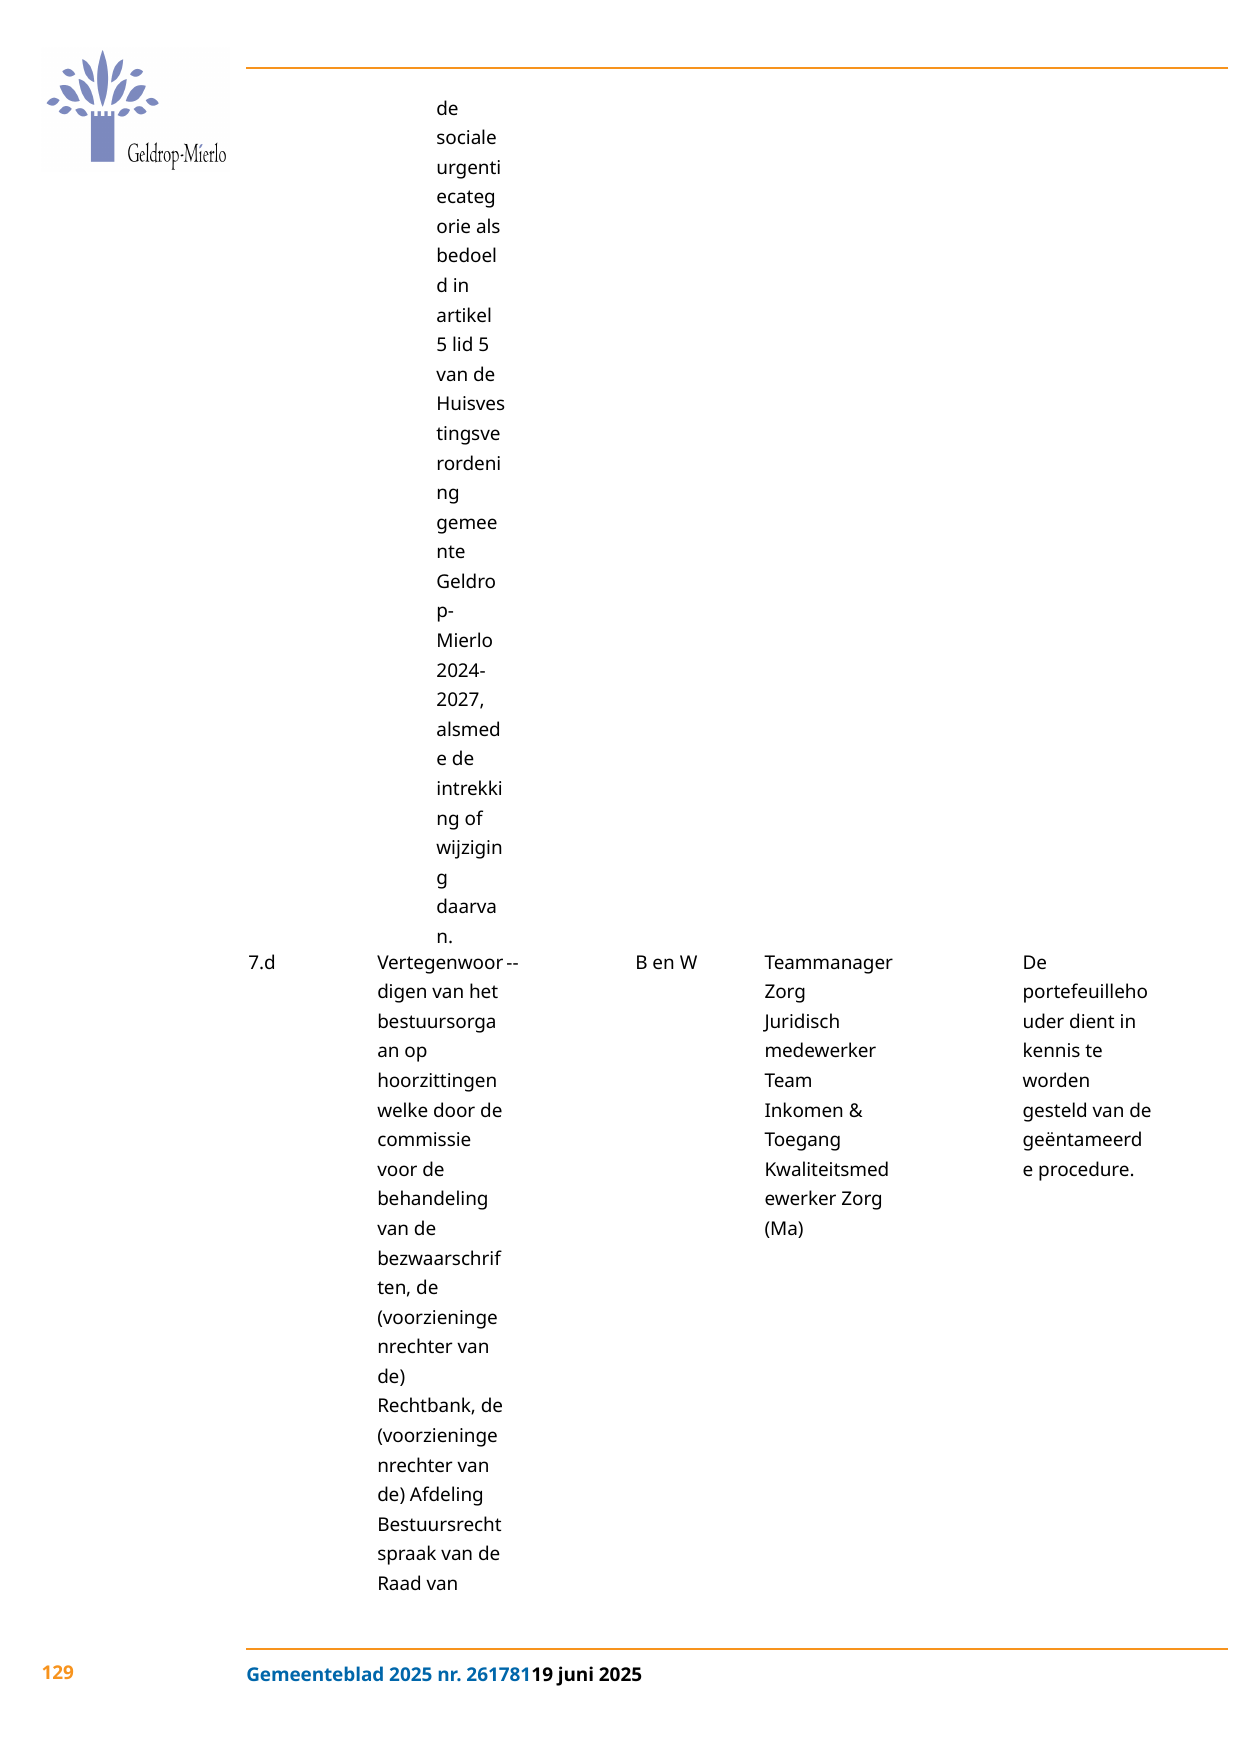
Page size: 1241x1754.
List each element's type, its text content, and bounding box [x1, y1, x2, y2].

table_cell De portefeuillehouder dient in kennis te worden gesteld van de geëntameerde procedure. [1023, 949, 1152, 1596]
table_cell [764, 95, 893, 949]
table_cell Teammanager Zorg Juridisch medewerker Team Inkomen & Toegang Kwaliteitsmedewerker Zorg (Ma) [764, 949, 893, 1596]
table_cell [894, 95, 1022, 949]
table_cell Vertegenwoordigen van het bestuursorgaan op hoorzittingen welke door de commissie voor de behandeling van de bezwaarschriften, de (voorzieningenrechter van de) Rechtbank, de (voorzieningenrechter van de) Afdeling Bestuursrechtspraak van de Raad van [377, 949, 506, 1596]
table_cell [635, 95, 764, 949]
table_cell [894, 949, 1022, 1596]
table_cell [248, 95, 377, 949]
picture [41, 47, 231, 172]
table_cell -- [506, 95, 635, 949]
table_cell de sociale urgentiecategorie als bedoeld in artikel 5 lid 5 van de Huisvestingsverordening gemeente Geldrop-Mierlo 2024-2027, alsmede de intrekking of wijziging daarvan. [377, 95, 506, 949]
table_cell 7.d [248, 949, 377, 1596]
table_cell -- [506, 949, 635, 1596]
table_cell B en W [635, 949, 764, 1596]
table_cell [1023, 95, 1152, 949]
